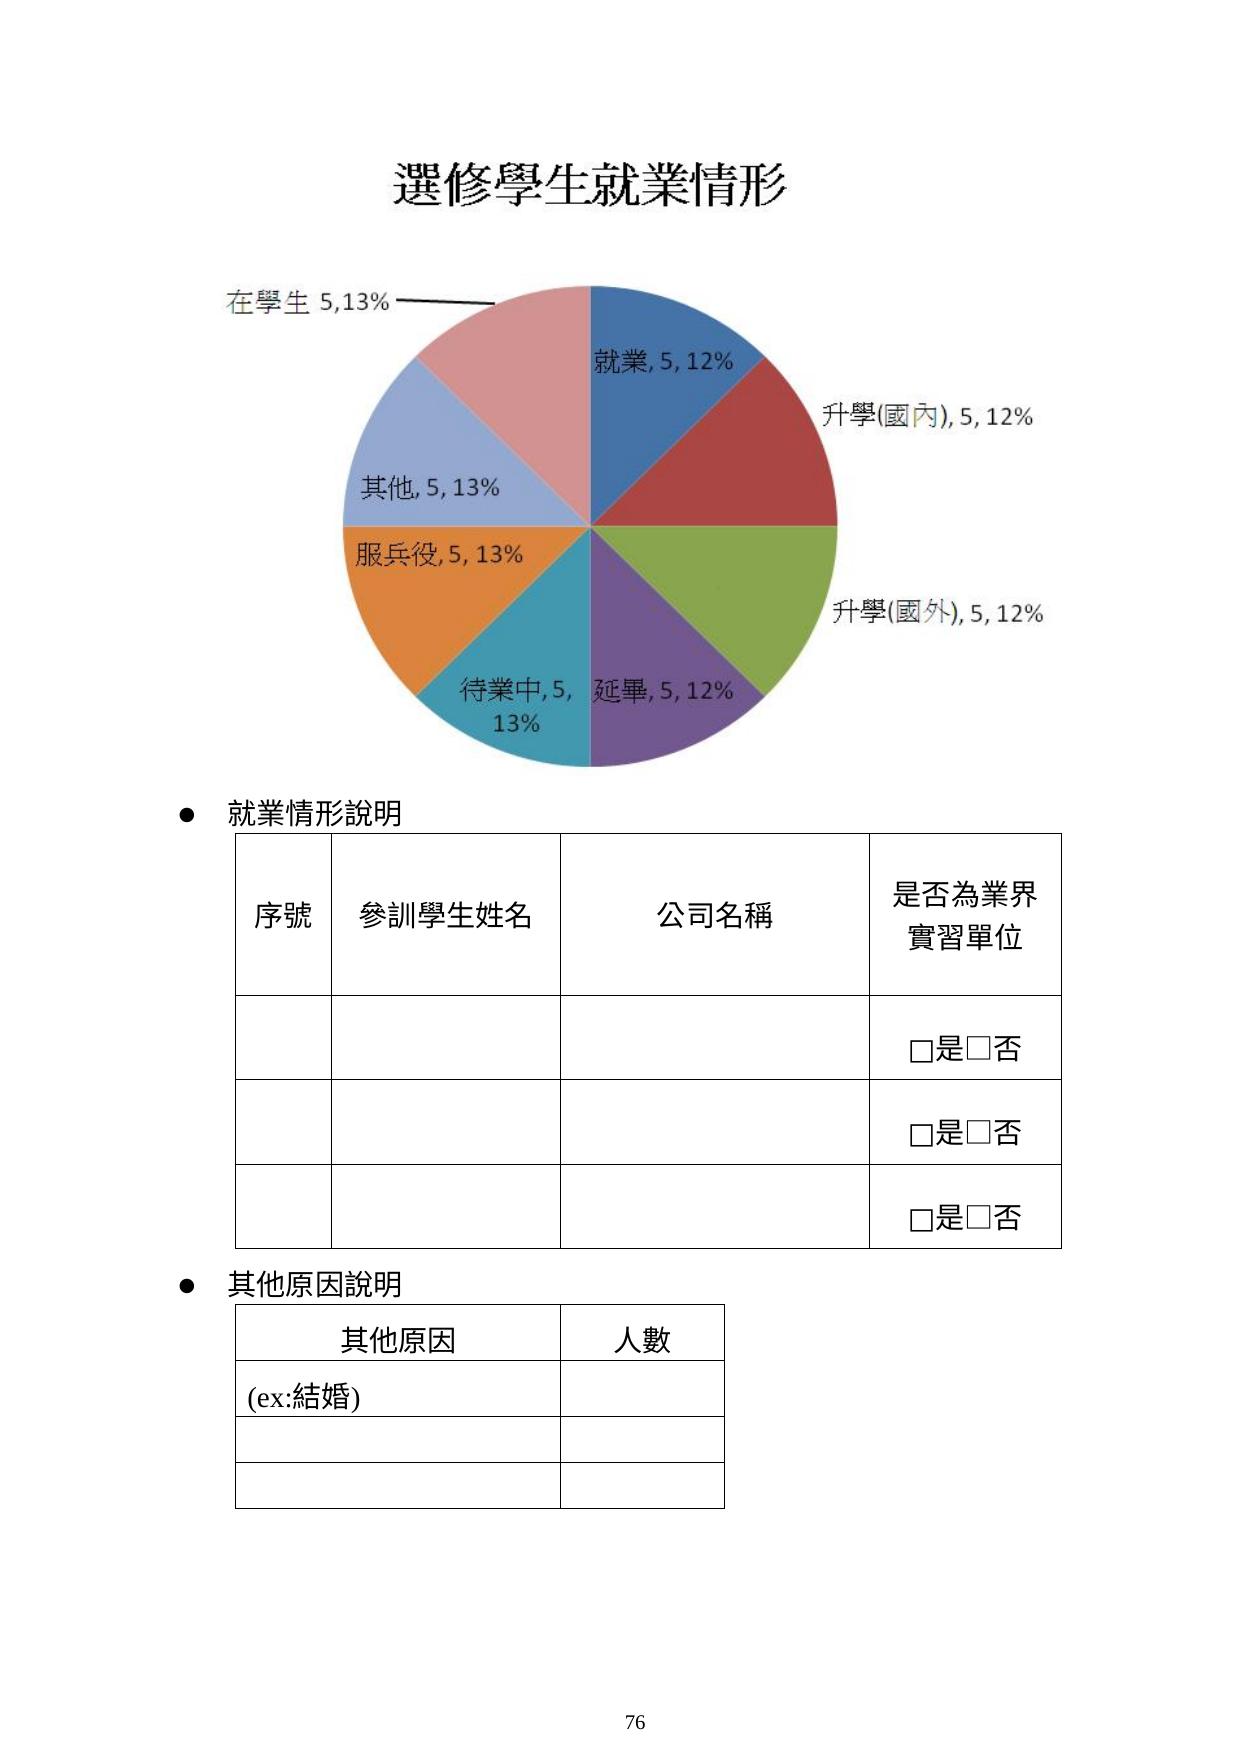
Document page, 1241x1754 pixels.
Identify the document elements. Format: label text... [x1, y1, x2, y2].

table_cell [561, 996, 869, 1079]
table_cell [332, 1165, 560, 1248]
table_cell [561, 1417, 724, 1462]
table_header 人數 [561, 1305, 724, 1360]
table_cell [236, 1165, 331, 1248]
table_header 是否為業界實習單位 [870, 834, 1061, 995]
table_cell [561, 1080, 869, 1164]
table_header 序號 [236, 834, 331, 995]
table_cell □是□否 [870, 1165, 1061, 1248]
table_header 公司名稱 [561, 834, 869, 995]
table_cell [236, 1463, 560, 1507]
table_cell [332, 996, 560, 1079]
table_cell (ex:結婚) [236, 1361, 560, 1416]
list 其他原因說明 [177, 1262, 1092, 1304]
table_cell □是□否 [870, 996, 1061, 1079]
table_cell [236, 1417, 560, 1462]
table_cell [561, 1361, 724, 1416]
table_cell [561, 1463, 724, 1507]
picture [213, 149, 1057, 776]
table_cell [332, 1080, 560, 1164]
table_cell [236, 1080, 331, 1164]
table_cell [561, 1165, 869, 1248]
table_header 其他原因 [236, 1305, 560, 1360]
table_header 參訓學生姓名 [332, 834, 560, 995]
table_cell □是□否 [870, 1080, 1061, 1164]
table_cell [236, 996, 331, 1079]
list 就業情形說明 [177, 790, 1092, 833]
